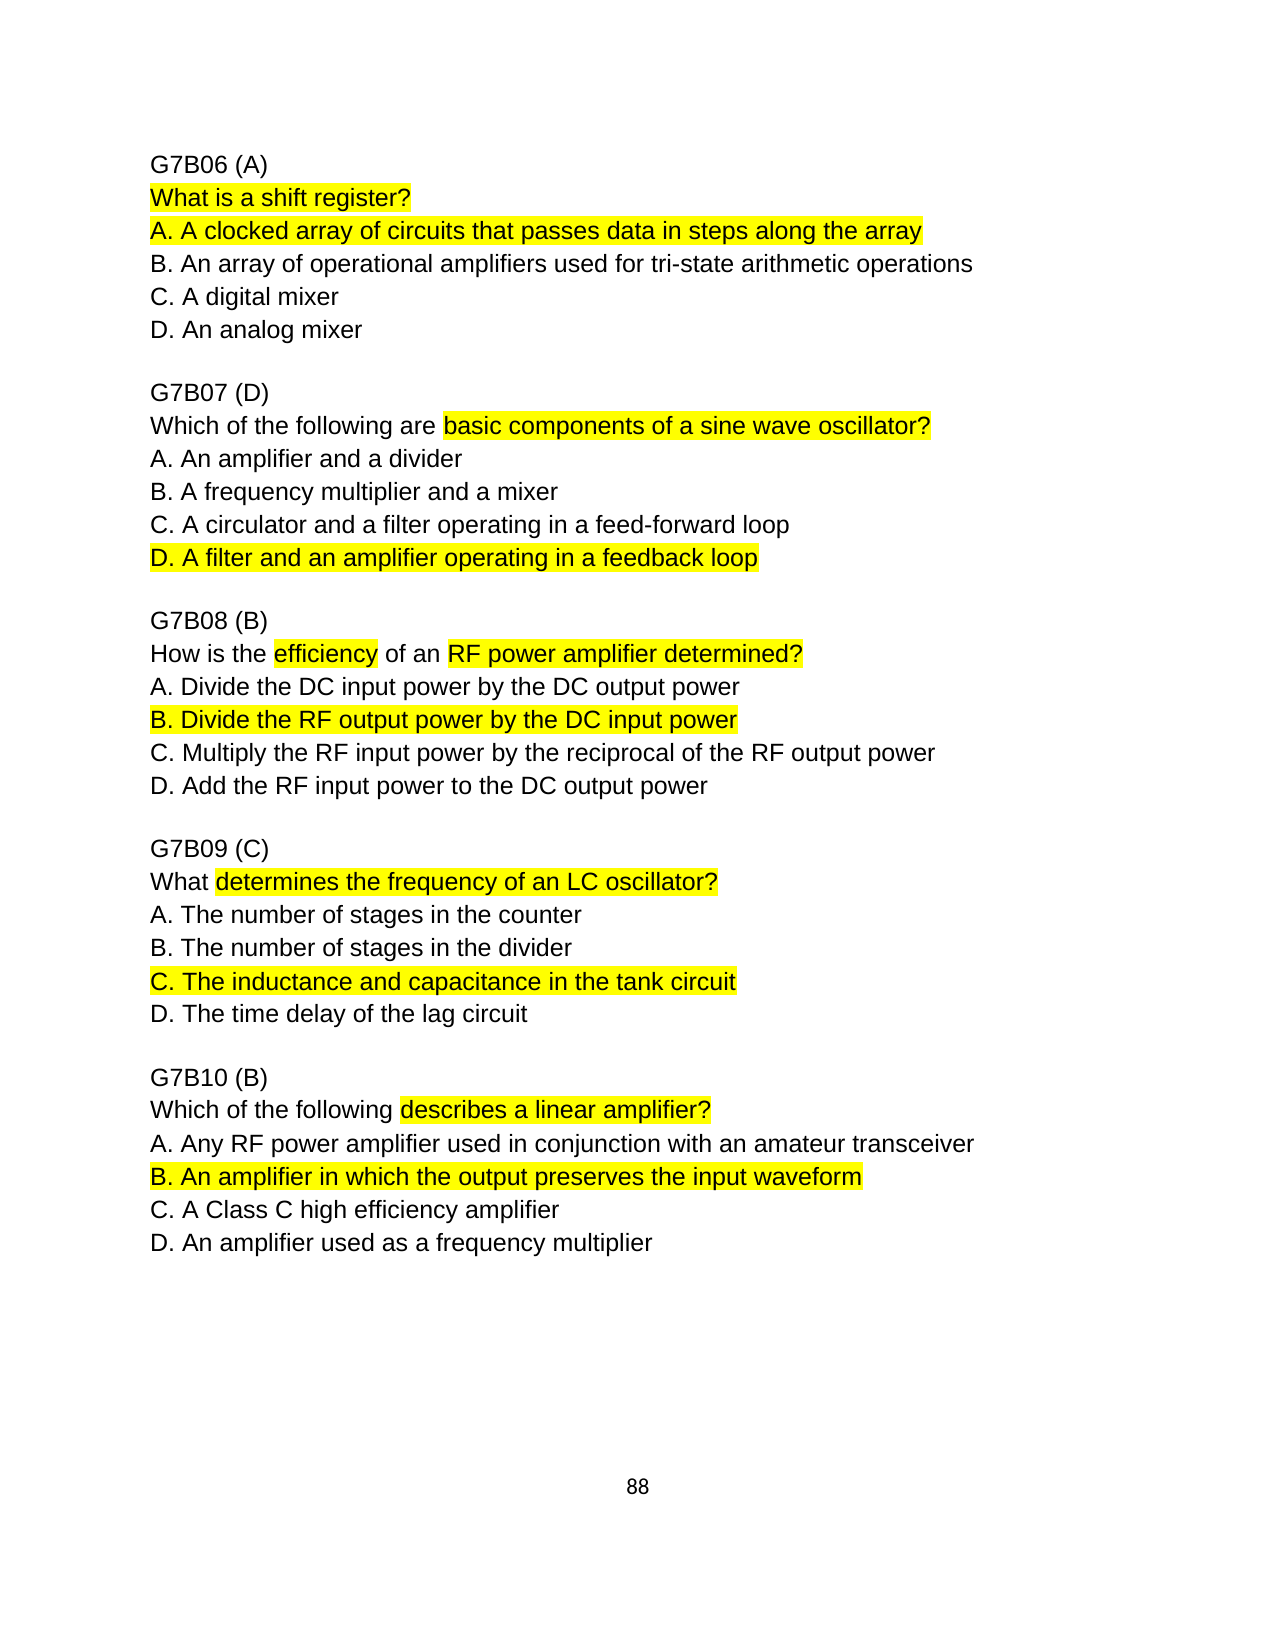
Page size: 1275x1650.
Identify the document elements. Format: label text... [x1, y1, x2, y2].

text G7B06 (A) What is a shift register? A. A clocked array of circuits that passes data in steps along the array B. An array of operational amplifiers used for tri-state arithmetic operations C. A digital mixer D. An analog mixer [150, 150, 1125, 344]
text G7B07 (D) Which of the following are basic components of a sine wave oscillator? A. An amplifier and a divider B. A frequency multiplier and a mixer C. A circulator and a filter operating in a feed-forward loop D. A filter and an amplifier operating in a feedback loop [150, 378, 1125, 572]
text G7B10 (B) Which of the following describes a linear amplifier? A. Any RF power amplifier used in conjunction with an amateur transceiver B. An amplifier in which the output preserves the input waveform C. A Class C high efficiency amplifier D. An amplifier used as a frequency multiplier [150, 1062, 1125, 1256]
text G7B09 (C) What determines the frequency of an LC oscillator? A. The number of stages in the counter B. The number of stages in the divider C. The inductance and capacitance in the tank circuit D. The time delay of the lag circuit [150, 834, 1125, 1028]
text G7B08 (B) How is the efficiency of an RF power amplifier determined? A. Divide the DC input power by the DC output power B. Divide the RF output power by the DC input power C. Multiply the RF input power by the reciprocal of the RF output power D. Add the RF input power to the DC output power [150, 606, 1125, 800]
